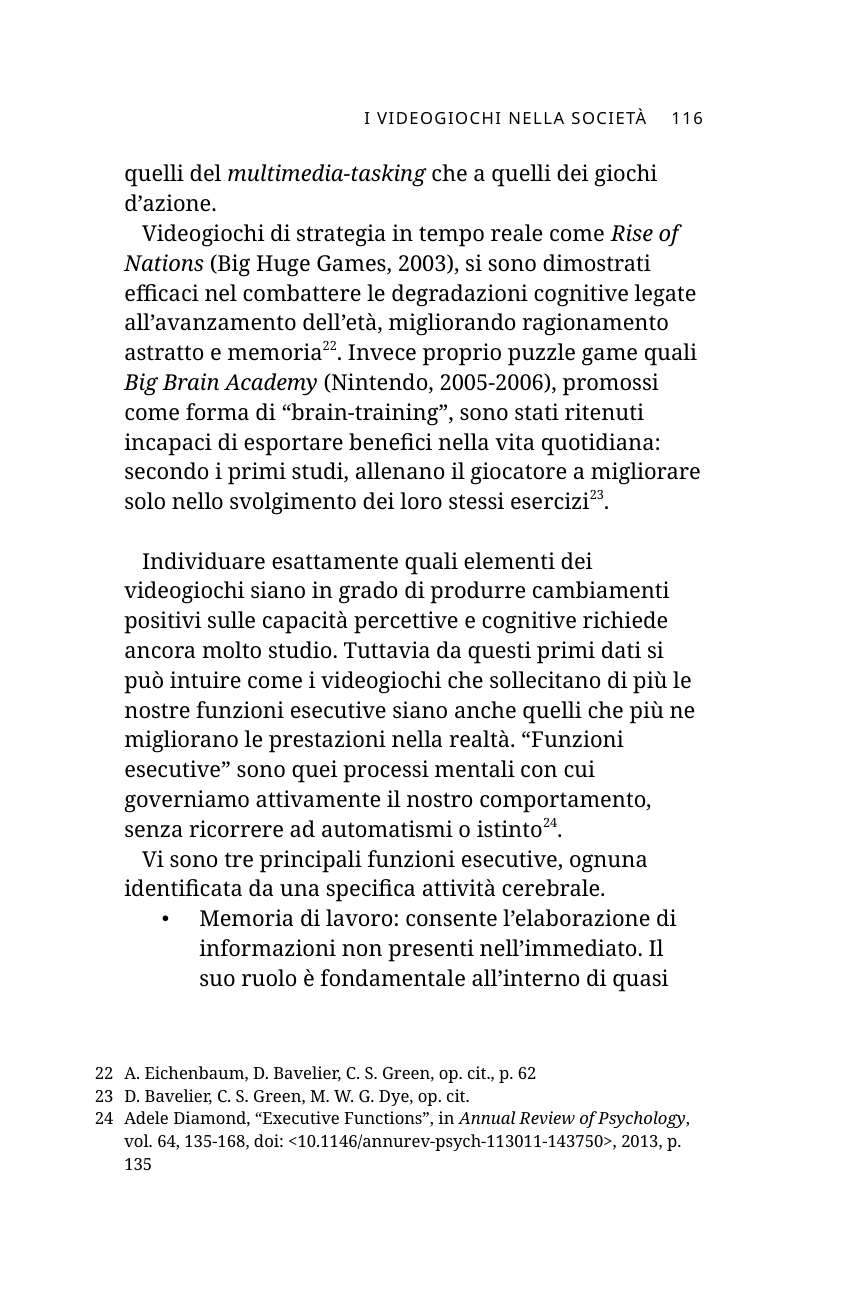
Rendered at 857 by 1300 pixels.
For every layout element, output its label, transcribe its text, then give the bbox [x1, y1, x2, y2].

text quelli del multimedia-tasking che a quelli dei giochi d’azione. [124, 158, 703, 218]
text Adele Diamond, “Executive Functions”, in Annual Review of Psychology, vol. 64, 135-168, doi: <10.1146/annurev-psych-113011-143750>, 2013, p. 135 [94, 1107, 703, 1175]
text Vi sono tre principali funzioni esecutive, ognuna identificata da una specifica attività cerebrale. [124, 844, 703, 903]
text Individuare esattamente quali elementi dei videogiochi siano in grado di produrre cambiamenti positivi sulle capacità percettive e cognitive richiede ancora molto studio. Tuttavia da questi primi dati si può intuire come i videogiochi che sollecitano di più le nostre funzioni esecutive siano anche quelli che più ne migliorano le prestazioni nella realtà. “Funzioni esecutive” sono quei processi mentali con cui governiamo attivamente il nostro comportamento, senza ricorrere ad automatismi o istinto. [124, 546, 703, 844]
text D. Bavelier, C. S. Green, M. W. G. Dye, op. cit. [94, 1084, 703, 1107]
text Videogiochi di strategia in tempo reale come Rise of Nations (Big Huge Games, 2003), si sono dimostrati efficaci nel combattere le degradazioni cognitive legate all’avanzamento dell’età, migliorando ragionamento astratto e memoria. Invece proprio puzzle game quali Big Brain Academy (Nintendo, 2005-2006), promossi come forma di “brain-training”, sono stati ritenuti incapaci di esportare benefici nella vita quotidiana: secondo i primi studi, allenano il giocatore a migliorare solo nello svolgimento dei loro stessi esercizi. [124, 218, 703, 516]
text A. Eichenbaum, D. Bavelier, C. S. Green, op. cit., p. 62 [94, 1062, 703, 1084]
list Memoria di lavoro: consente l’elaborazione di informazioni non presenti nell’immediato. Il suo ruolo è fondamentale all’interno di quasi [162, 903, 703, 993]
